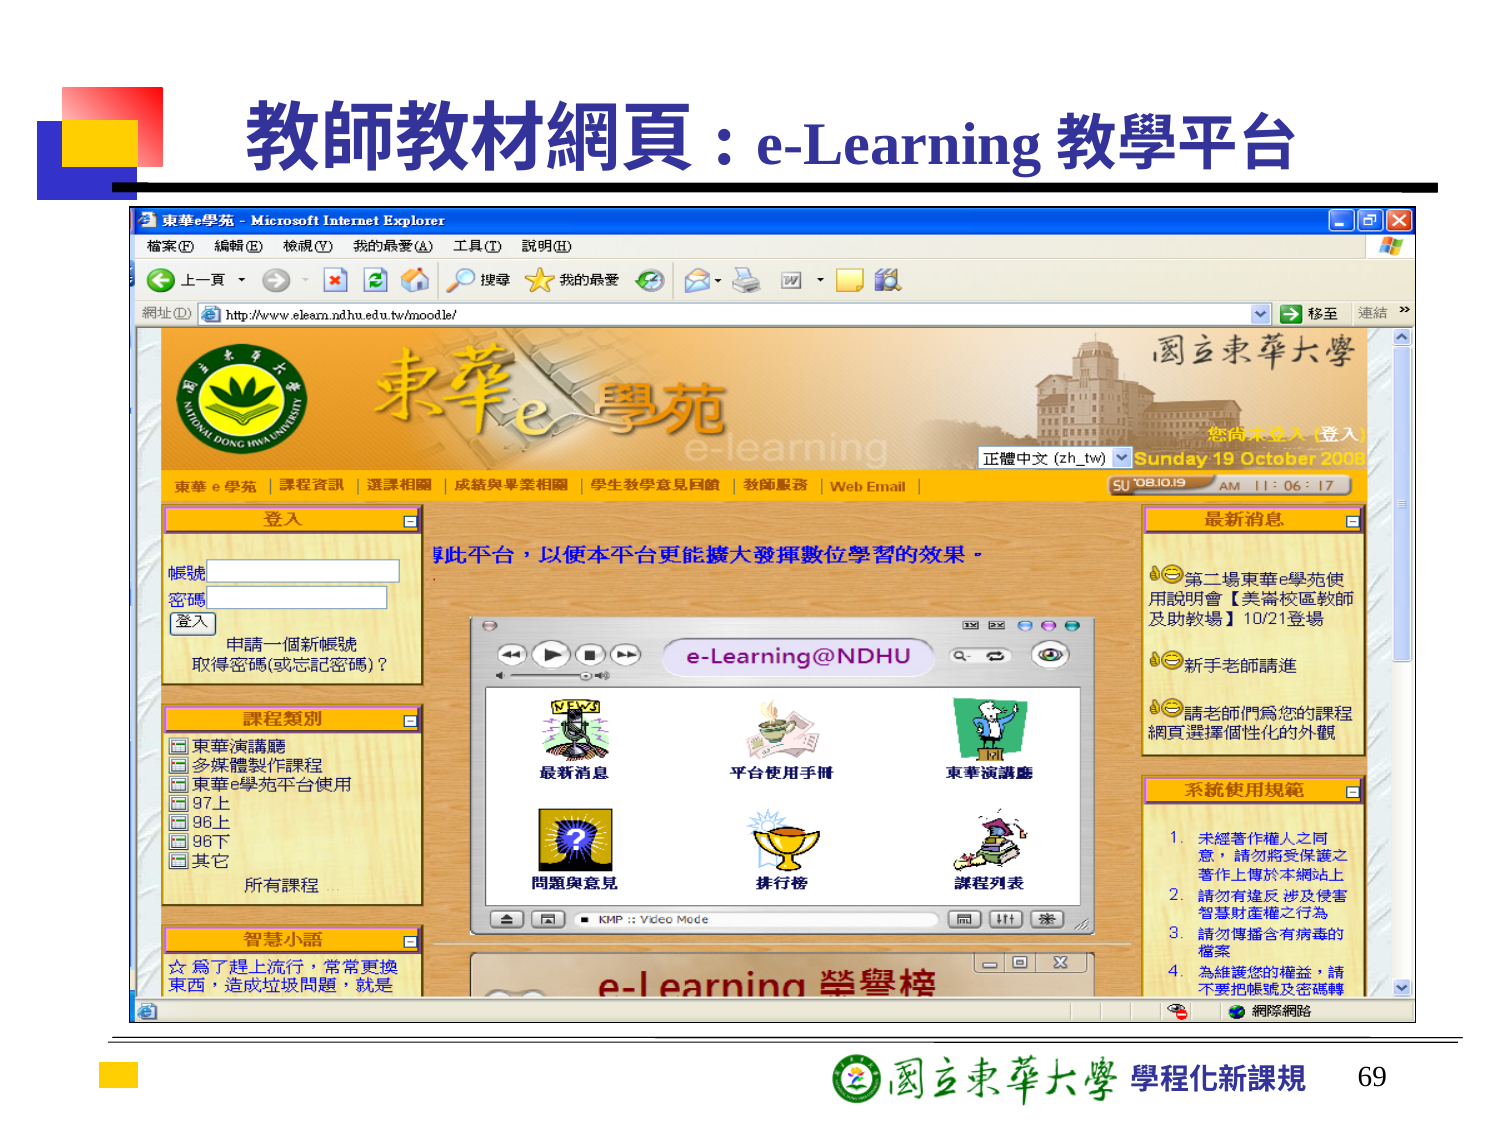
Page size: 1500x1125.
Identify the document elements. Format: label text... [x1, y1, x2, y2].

picture [130, 207, 1415, 1022]
title 教師教材網頁: e-Learning教學平台 [174, 75, 1369, 188]
text_box 69 [1342, 1050, 1468, 1101]
